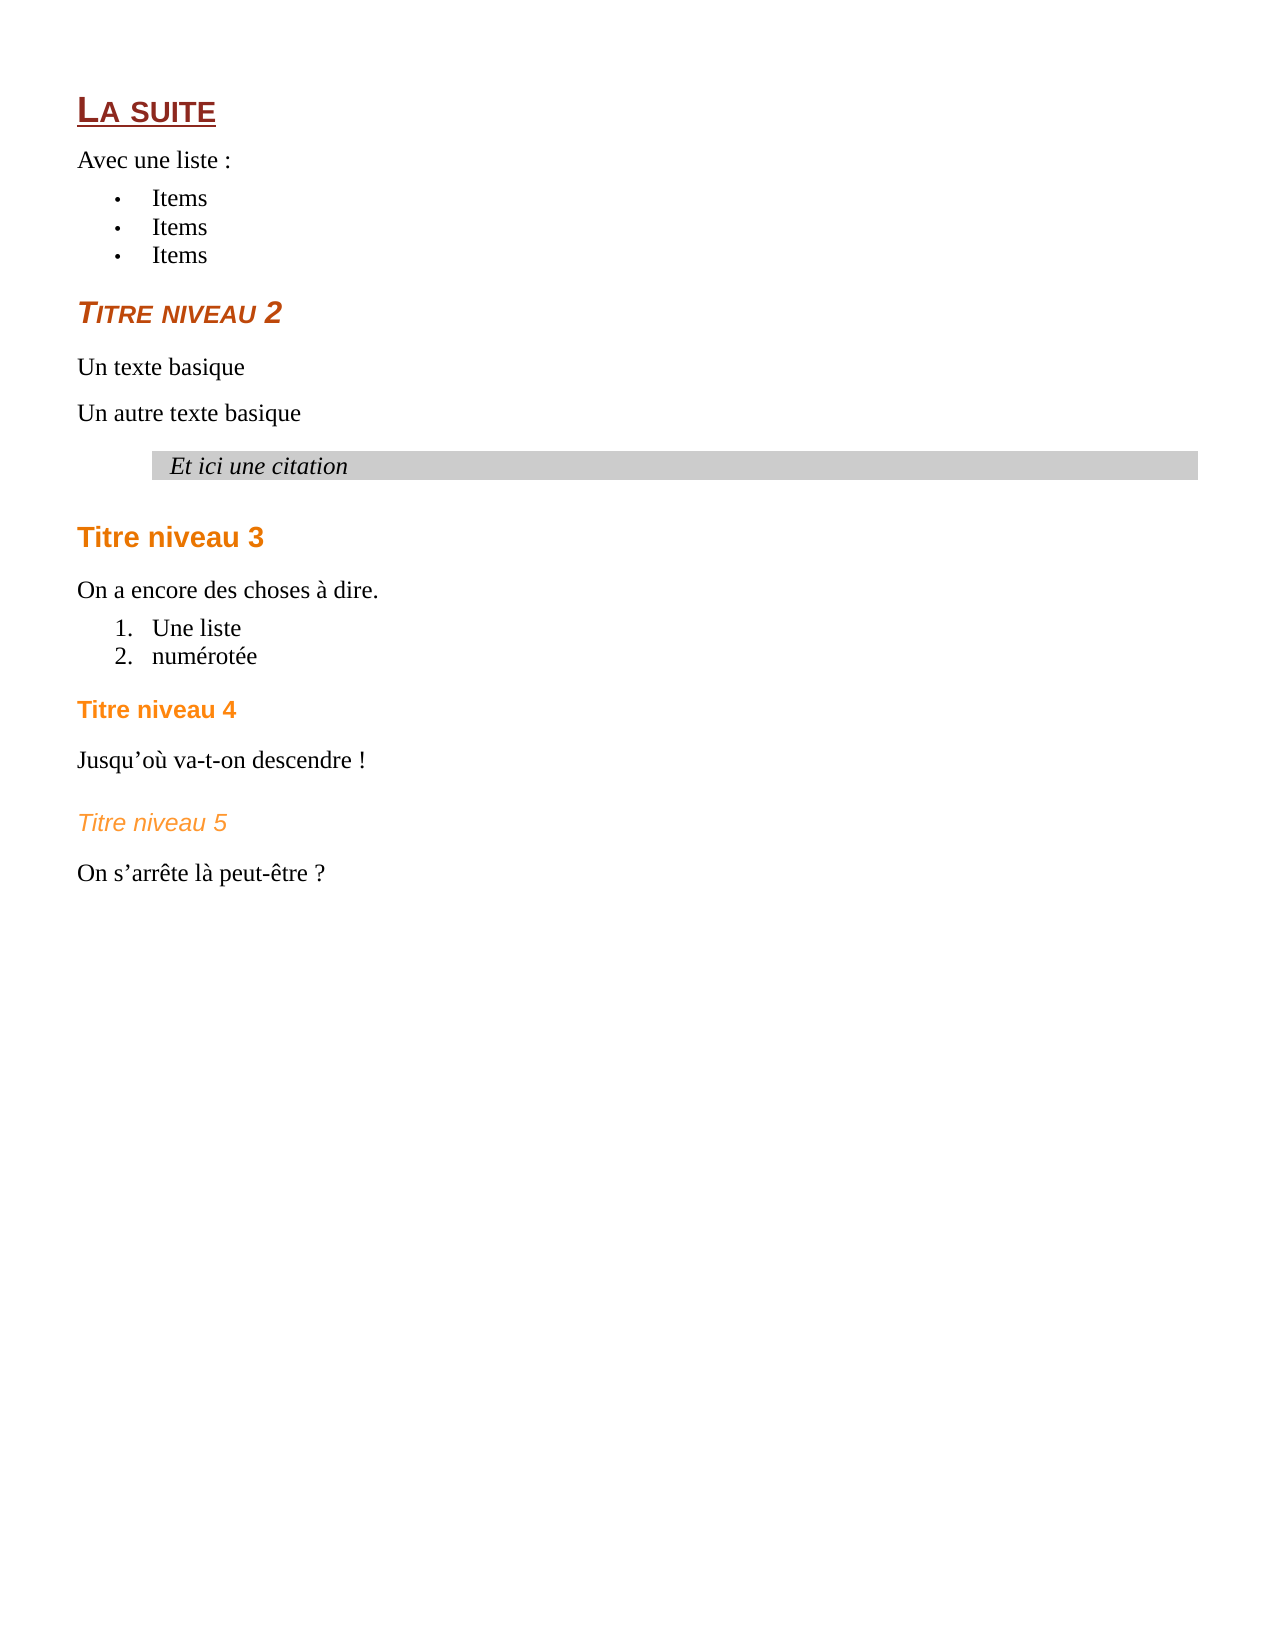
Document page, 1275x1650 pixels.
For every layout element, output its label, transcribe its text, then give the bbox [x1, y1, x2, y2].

list Items [114, 212, 1198, 241]
list numérotée [114, 641, 1198, 670]
text Avec une liste : [77, 145, 1198, 174]
subtitle Titre niveau 5 [77, 808, 1198, 836]
text On a encore des choses à dire. [77, 575, 1198, 604]
list Items [114, 183, 1198, 212]
list Items [114, 241, 1198, 269]
subtitle La suite [77, 88, 1198, 131]
list Une liste [114, 613, 1198, 641]
subtitle Titre niveau 3 [77, 520, 1198, 553]
text Jusqu’où va-t-on descendre ! [77, 745, 1198, 774]
subtitle Titre niveau 2 [77, 294, 1198, 330]
text On s’arrête là peut-être ? [77, 858, 1198, 887]
text Un texte basique [77, 352, 1198, 381]
text Et ici une citation [152, 451, 1198, 480]
text Un autre texte basique [77, 398, 1198, 427]
subtitle Titre niveau 4 [77, 695, 1198, 724]
